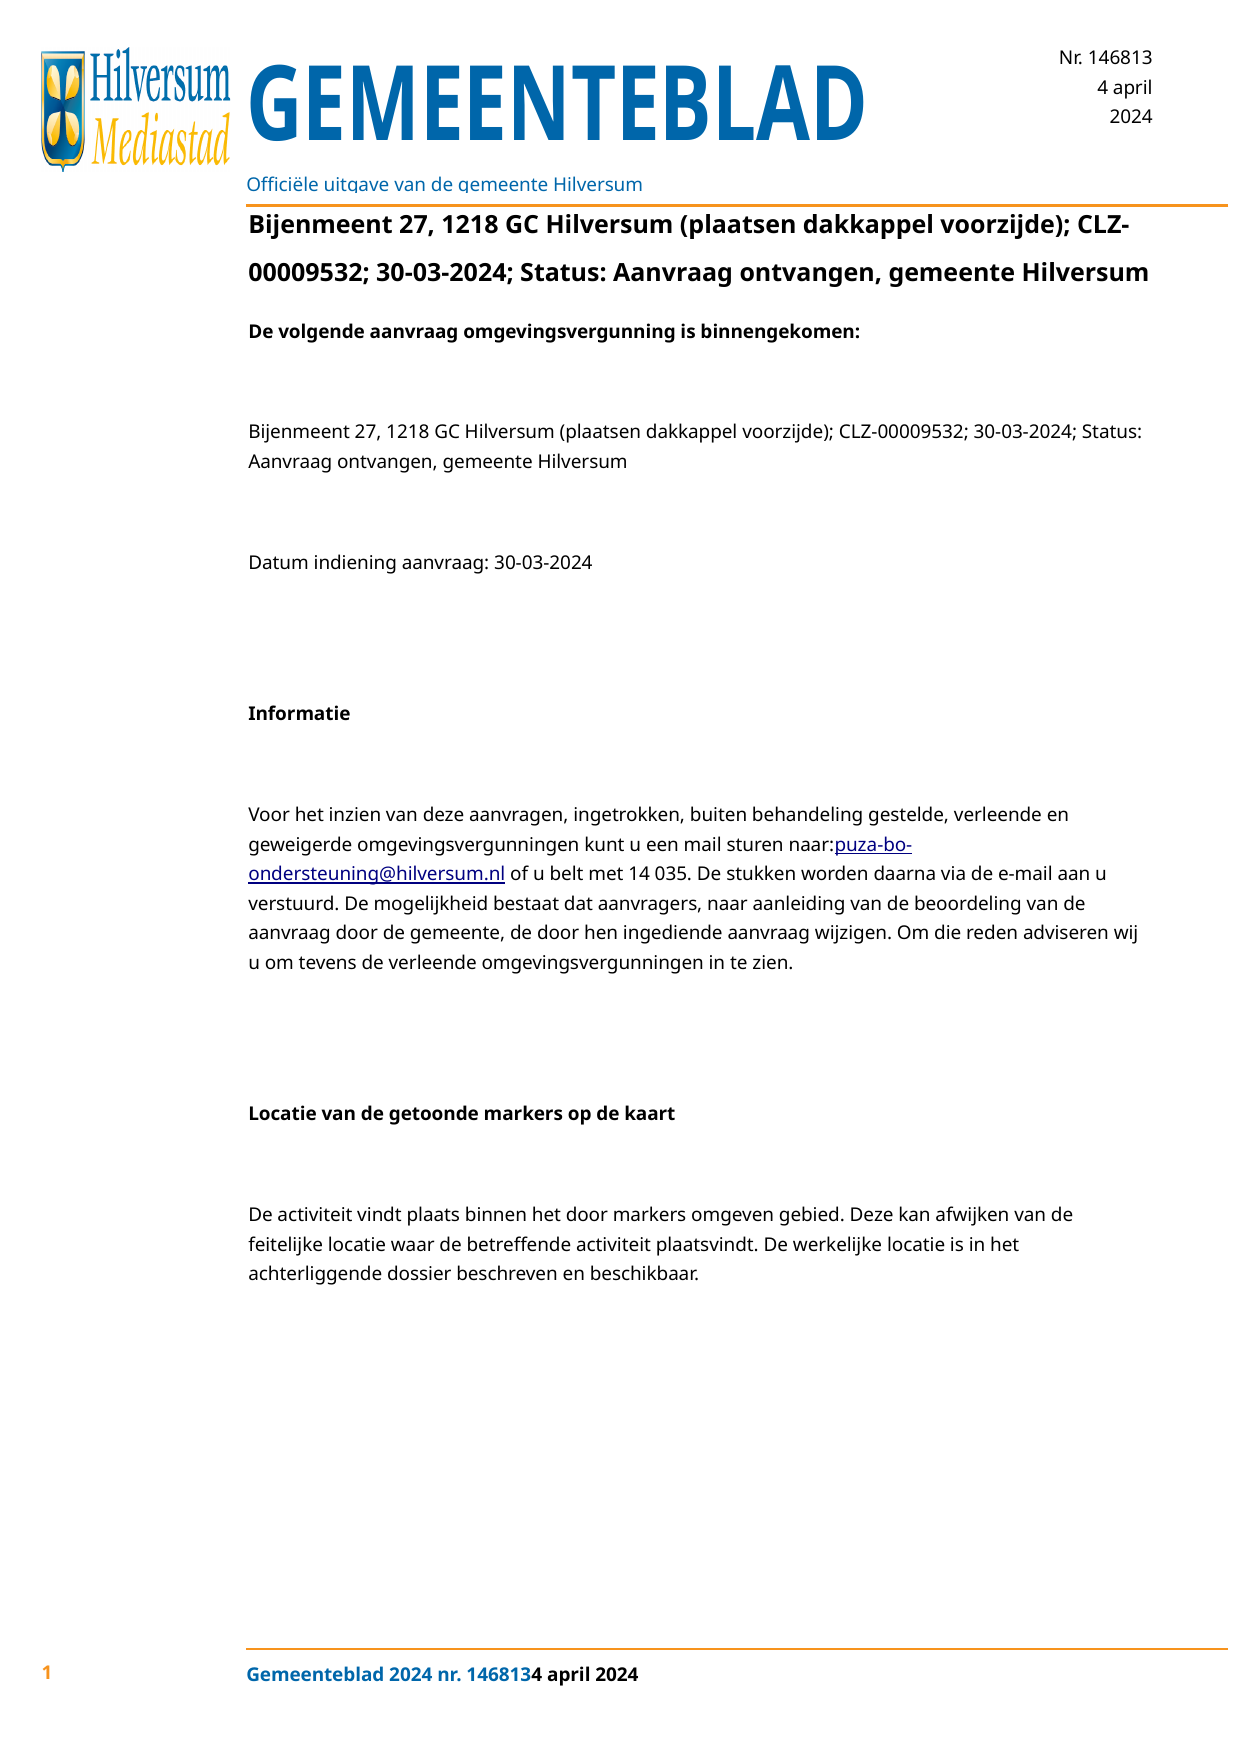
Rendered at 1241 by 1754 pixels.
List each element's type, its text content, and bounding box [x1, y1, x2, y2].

text Datum indiening aanvraag: 30-03-2024 [248, 549, 1152, 575]
text Bijenmeent 27, 1218 GC Hilversum (plaatsen dakkappel voorzijde); CLZ-00009532; 30-03-2024; Status: Aanvraag ontvangen, gemeente Hilversum [248, 207, 1152, 288]
text Informatie [248, 700, 1152, 726]
picture [41, 47, 231, 172]
text Bijenmeent 27, 1218 GC Hilversum (plaatsen dakkappel voorzijde); CLZ-00009532; 30-03-2024; Status: Aanvraag ontvangen, gemeente Hilversum [248, 419, 1152, 474]
text Locatie van de getoonde markers op de kaart [248, 1100, 1152, 1126]
text De activiteit vindt plaats binnen het door markers omgeven gebied. Deze kan afwijken van de feitelijke locatie waar de betreffende activiteit plaatsvindt. De werkelijke locatie is in het achterliggende dossier beschreven en beschikbaar. [248, 1201, 1152, 1286]
text De volgende aanvraag omgevingsvergunning is binnengekomen: [248, 318, 1152, 344]
text Voor het inzien van deze aanvragen, ingetrokken, buiten behandeling gestelde, verleende en geweigerde omgevingsvergunningen kunt u een mail sturen naar:puza-bo-ondersteuning@hilversum.nl of u belt met 14 035. De stukken worden daarna via de e-mail aan u verstuurd. De mogelijkheid bestaat dat aanvragers, naar aanleiding van de beoordeling van de aanvraag door de gemeente, de door hen ingediende aanvraag wijzigen. Om die reden adviseren wij u om tevens de verleende omgevingsvergunningen in te zien. [248, 801, 1152, 975]
